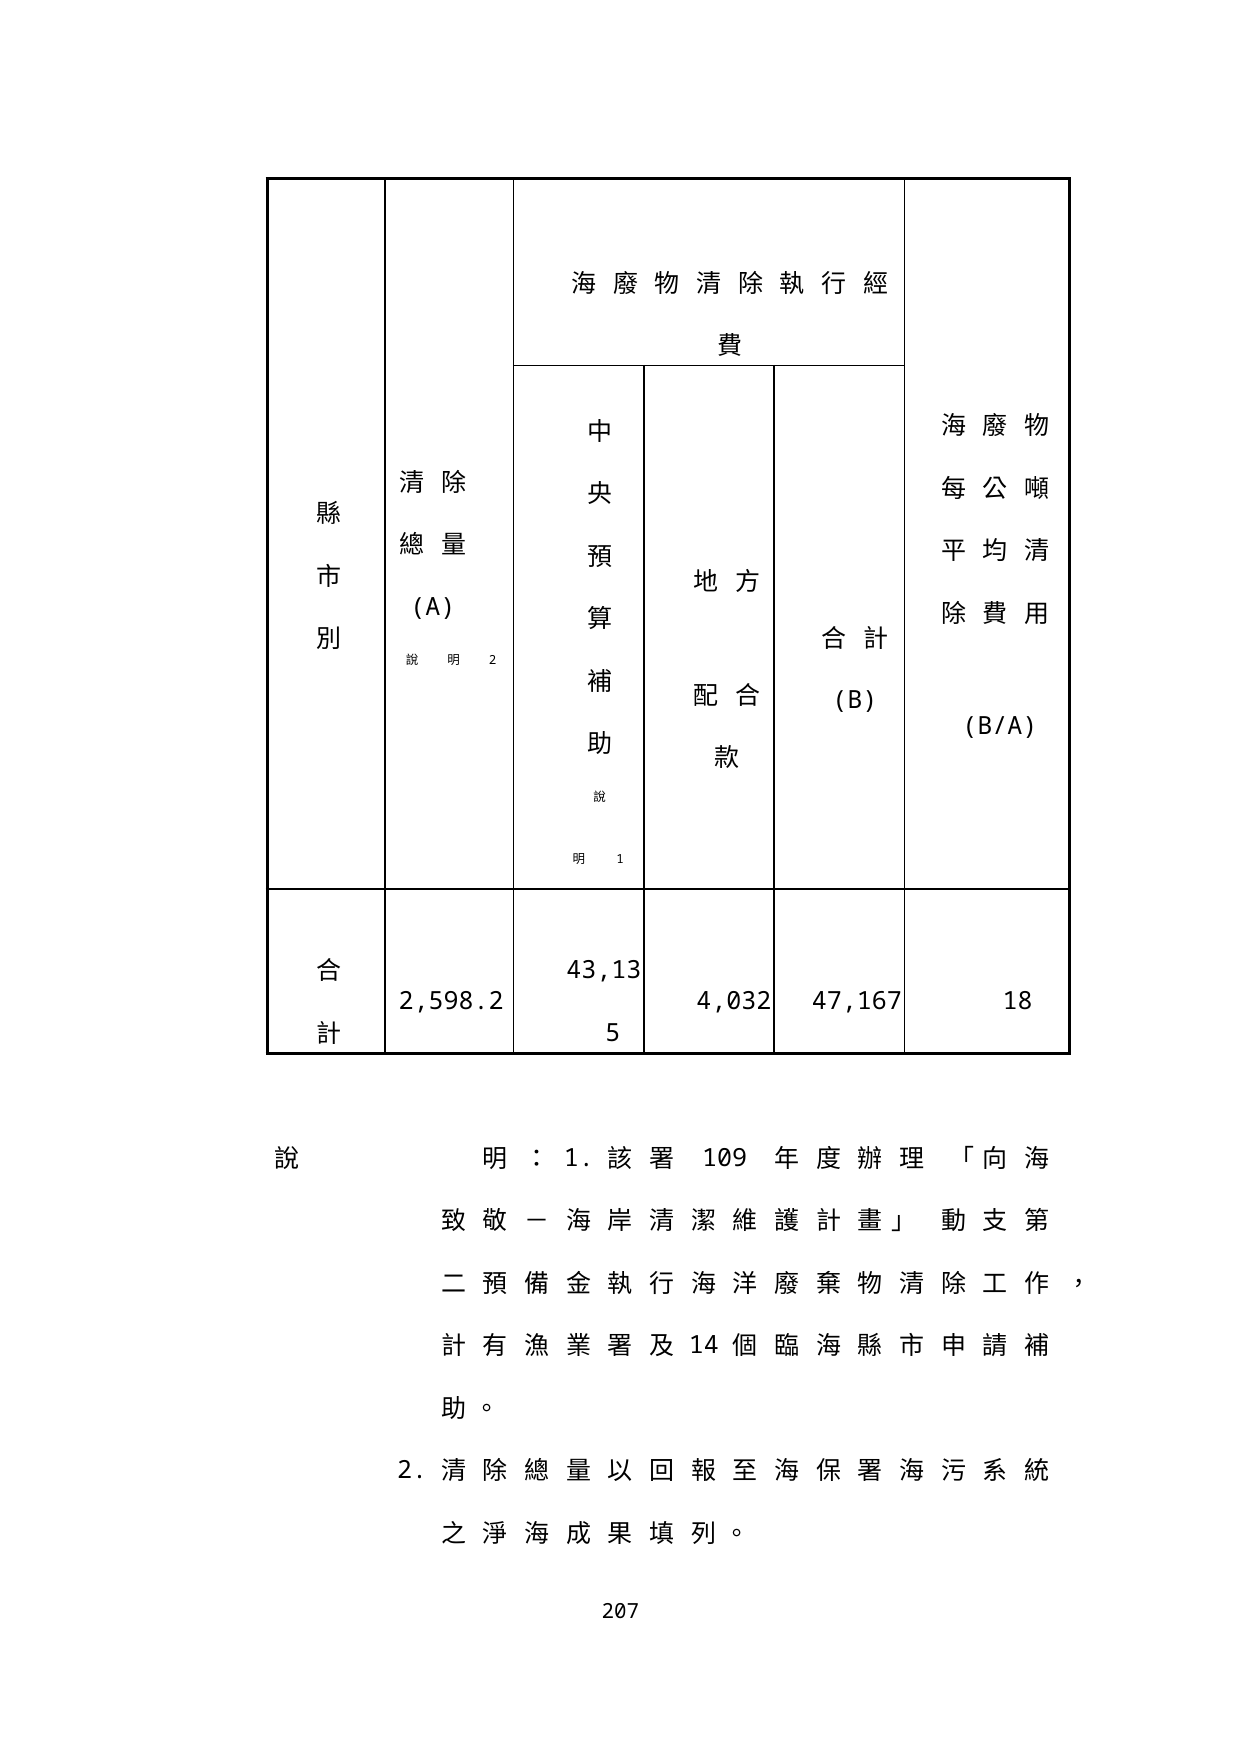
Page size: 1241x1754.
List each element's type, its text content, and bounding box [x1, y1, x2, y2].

table_header 海廢物每公噸平均清除費用 (B/A) [905, 180, 1068, 888]
table_cell 18 [905, 890, 1068, 1052]
table_cell 合計 [269, 890, 384, 1052]
table_cell 47,167 [775, 890, 904, 1052]
table_header 清除總量(A)說明2 [386, 180, 513, 888]
text 說 明：1.該署109年度辦理「向海致敬－海岸清潔維護計畫」動支第二預備金執行海洋廢棄物清除工作，計有漁業署及14個臨海縣市申請補助。 [263, 1115, 1060, 1427]
table_cell 地方 配合款 [645, 366, 773, 888]
table_header 縣市別 [269, 180, 384, 888]
table_cell 43,135 [514, 890, 643, 1052]
text 2.清除總量以回報至海保署海污系統之淨海成果填列。 [387, 1427, 1058, 1552]
table_header 海廢物清除執行經費 [514, 180, 904, 365]
table_cell 中央預算補助說明1 [514, 366, 643, 888]
table_cell 2,598.2 [386, 890, 513, 1052]
table_cell 4,032 [645, 890, 773, 1052]
table_cell 合計(B) [775, 366, 904, 888]
